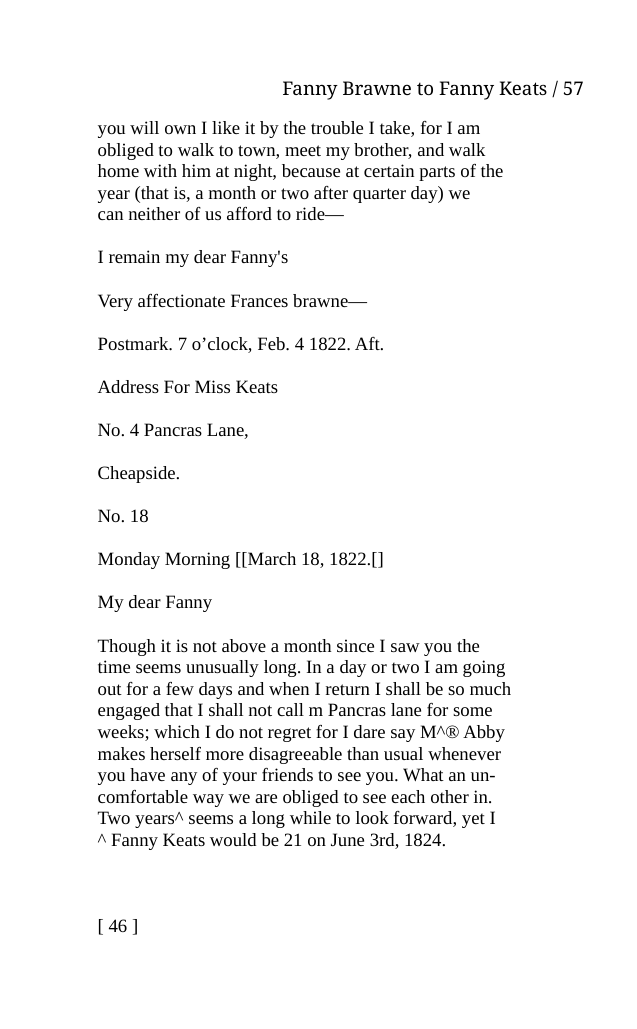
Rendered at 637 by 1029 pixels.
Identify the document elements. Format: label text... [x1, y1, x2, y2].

text obliged to walk to town, meet my brother, and walk [97, 139, 583, 160]
text Postmark. 7 o’clock, Feb. 4 1822. Aft. [97, 333, 583, 354]
text No. 18 [97, 505, 583, 527]
text Very affectionate Frances brawne— [97, 289, 583, 311]
text out for a few days and when I return I shall be so much [97, 678, 583, 699]
text comfortable way we are obliged to see each other in. [97, 786, 583, 807]
text Cheapside. [97, 462, 583, 484]
text My dear Fanny [97, 591, 583, 613]
text makes herself more disagreeable than usual whenever [97, 742, 583, 764]
text you have any of your friends to see you. What an un- [97, 764, 583, 786]
text [ 46 ] [97, 915, 583, 936]
text you will own I like it by the trouble I take, for I am [97, 117, 583, 139]
text Monday Morning [[March 18, 1822.[] [97, 548, 583, 570]
text year (that is, a month or two after quarter day) we [97, 182, 583, 203]
text Two years^ seems a long while to look forward, yet I [97, 807, 583, 829]
text can neither of us afford to ride— [97, 203, 583, 225]
text Though it is not above a month since I saw you the [97, 634, 583, 656]
text Address For Miss Keats [97, 376, 583, 397]
text weeks; which I do not regret for I dare say M^® Abby [97, 721, 583, 742]
text time seems unusually long. In a day or two I am going [97, 656, 583, 678]
text engaged that I shall not call m Pancras lane for some [97, 699, 583, 721]
text home with him at night, because at certain parts of the [97, 160, 583, 182]
text I remain my dear Fanny's [97, 246, 583, 268]
text ^ Fanny Keats would be 21 on June 3rd, 1824. [97, 829, 583, 850]
text No. 4 Pancras Lane, [97, 419, 583, 441]
